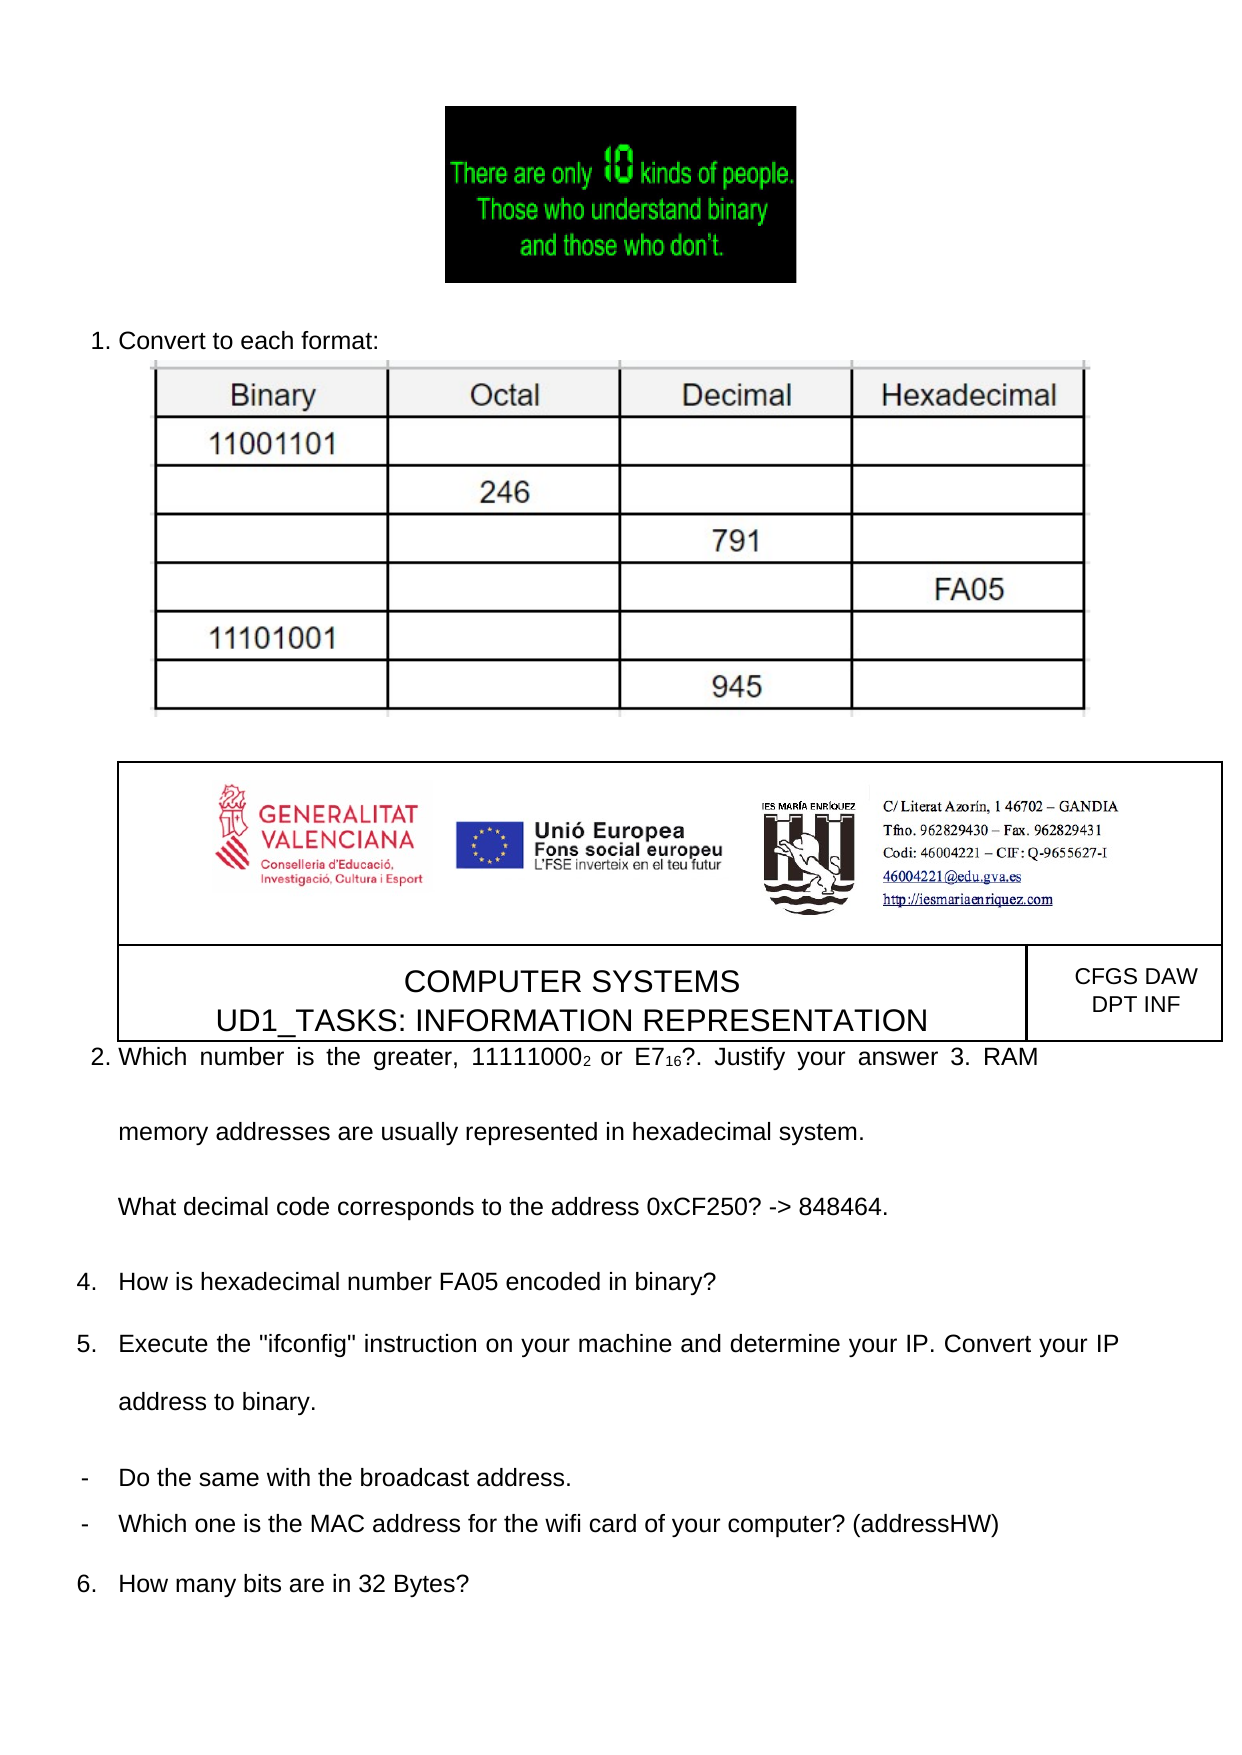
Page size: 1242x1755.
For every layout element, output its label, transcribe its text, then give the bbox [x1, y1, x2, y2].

text What decimal code corresponds to the address 0xCF250? -> 848464. [118, 1192, 1122, 1221]
list Execute the "ifconfig" instruction on your machine and determine your IP. Convert your IP address to binary. [76, 1329, 1122, 1416]
list Do the same with the broadcast address. [81, 1463, 1117, 1492]
list How is hexadecimal number FA05 encoded in binary? [76, 1266, 1122, 1295]
list Which one is the MAC address for the wifi card of your computer? (addressHW) [81, 1509, 1117, 1538]
list How many bits are in 32 Bytes? [76, 1569, 1122, 1598]
list Which number is the greater, 111110002 or E716?. Justify your answer 3. RAM memory addresses are usually represented in hexadecimal system. [90, 1042, 1039, 1146]
table_cell COMPUTER SYSTEMS UD1_TASKS: INFORMATION REPRESENTATION [119, 946, 1025, 1040]
table_cell CFGS DAW DPT INF [1028, 946, 1221, 1040]
table_header [119, 763, 1221, 944]
list Convert to each format: [90, 326, 1039, 355]
